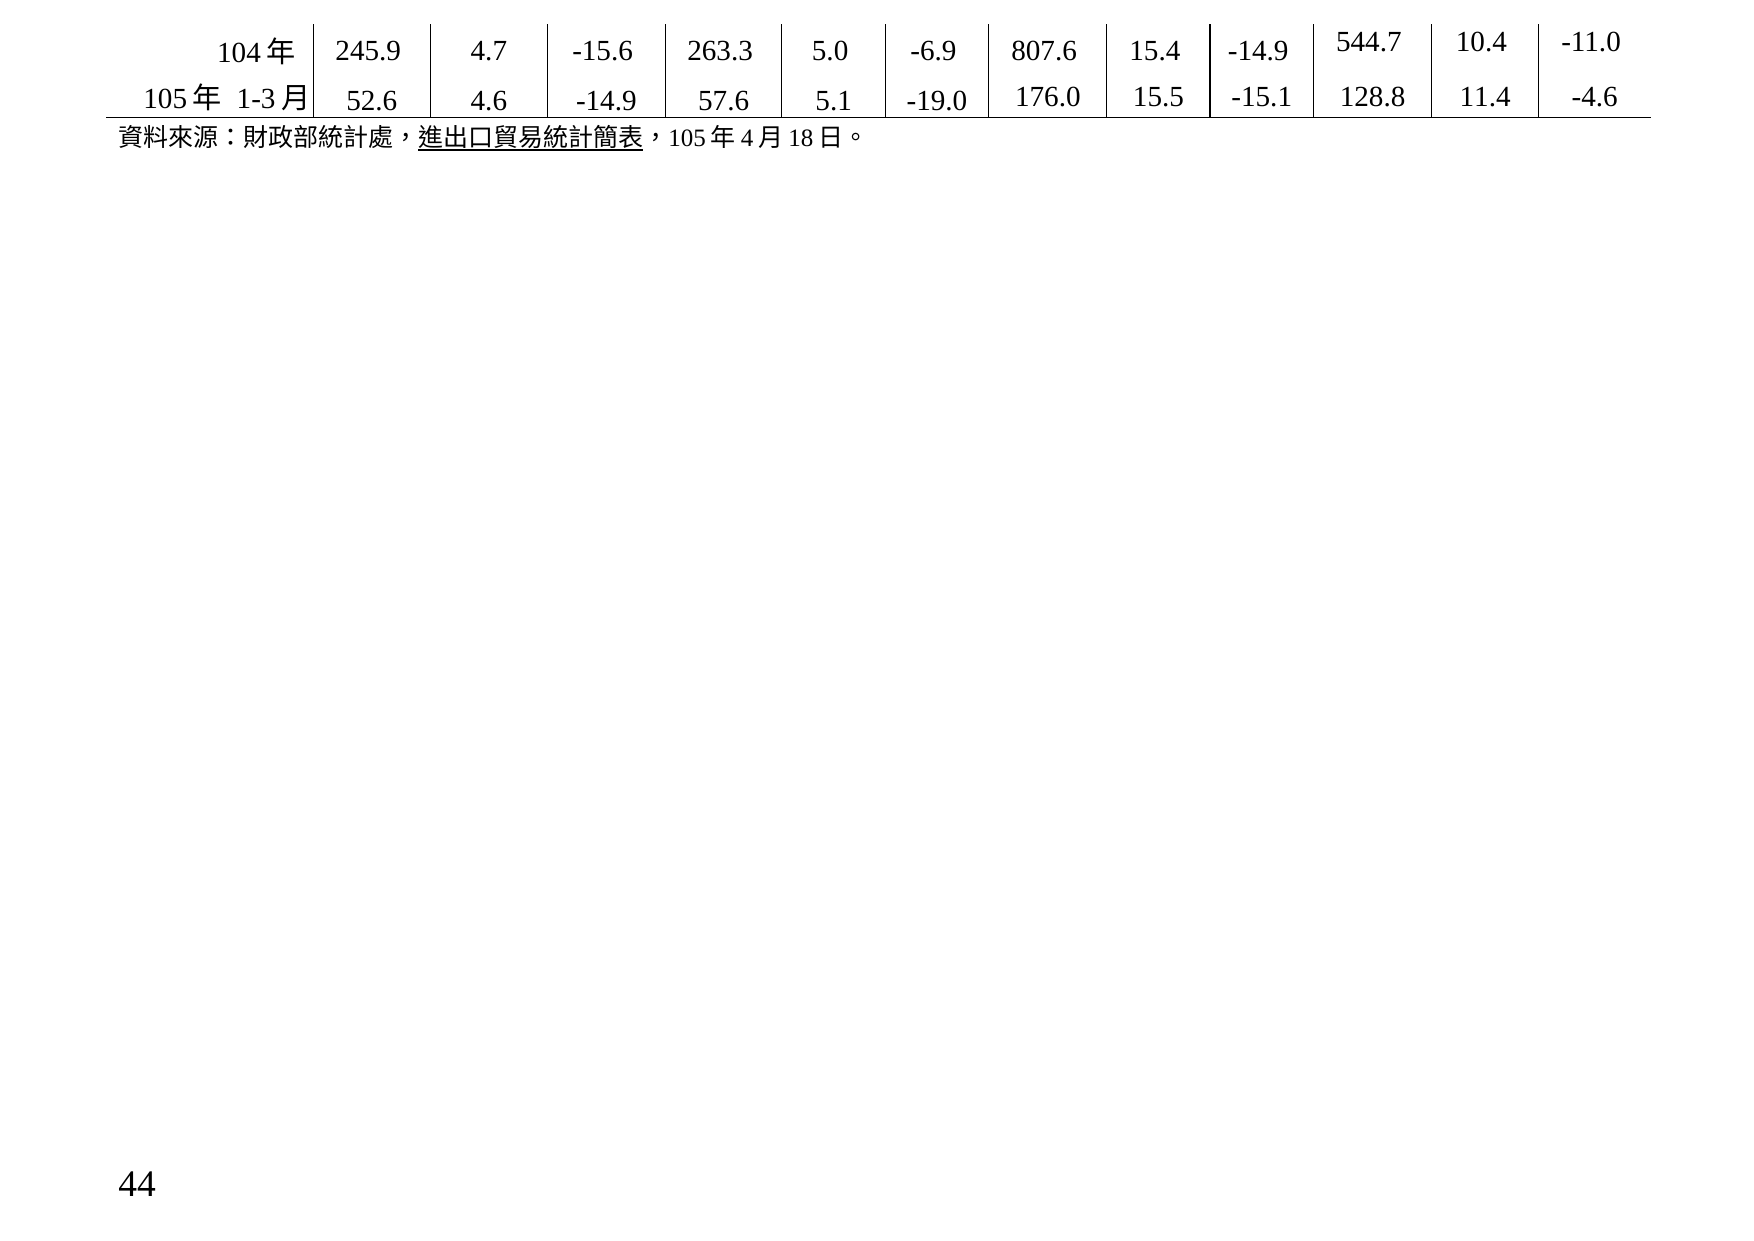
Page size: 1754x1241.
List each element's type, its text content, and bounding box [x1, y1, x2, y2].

table_cell 104年 [106, 24, 313, 75]
table_cell 245.9 [314, 24, 430, 75]
table_cell -11.0 [1539, 24, 1651, 75]
table_cell 11.4 [1432, 75, 1538, 117]
table_cell -15.1 [1211, 75, 1313, 117]
table_cell 176.0 [989, 75, 1106, 117]
table_cell -19.0 [886, 75, 988, 117]
table_cell 5.0 [782, 24, 885, 75]
table_cell 4.7 [431, 24, 547, 75]
table_cell 807.6 [989, 24, 1106, 75]
table_cell -6.9 [886, 24, 988, 75]
table_cell 10.4 [1432, 24, 1538, 75]
table_cell -15.6 [548, 24, 665, 75]
table_cell 5.1 [782, 75, 885, 117]
table_cell -14.9 [1211, 24, 1313, 75]
table_cell 105年 1-3月 [106, 75, 313, 117]
table_cell 57.6 [666, 75, 781, 117]
table_cell -14.9 [548, 75, 665, 117]
table_cell 15.5 [1107, 75, 1209, 117]
table_cell -4.6 [1539, 75, 1651, 117]
table_cell 128.8 [1314, 75, 1431, 117]
table_cell 544.7 [1314, 24, 1431, 75]
table_cell 263.3 [666, 24, 781, 75]
text 資料來源：財政部統計處，進出口貿易統計簡表，105年4月18日。 [118, 118, 1636, 154]
table_cell 4.6 [431, 75, 547, 117]
table_cell 52.6 [314, 75, 430, 117]
table_cell 15.4 [1107, 24, 1209, 75]
